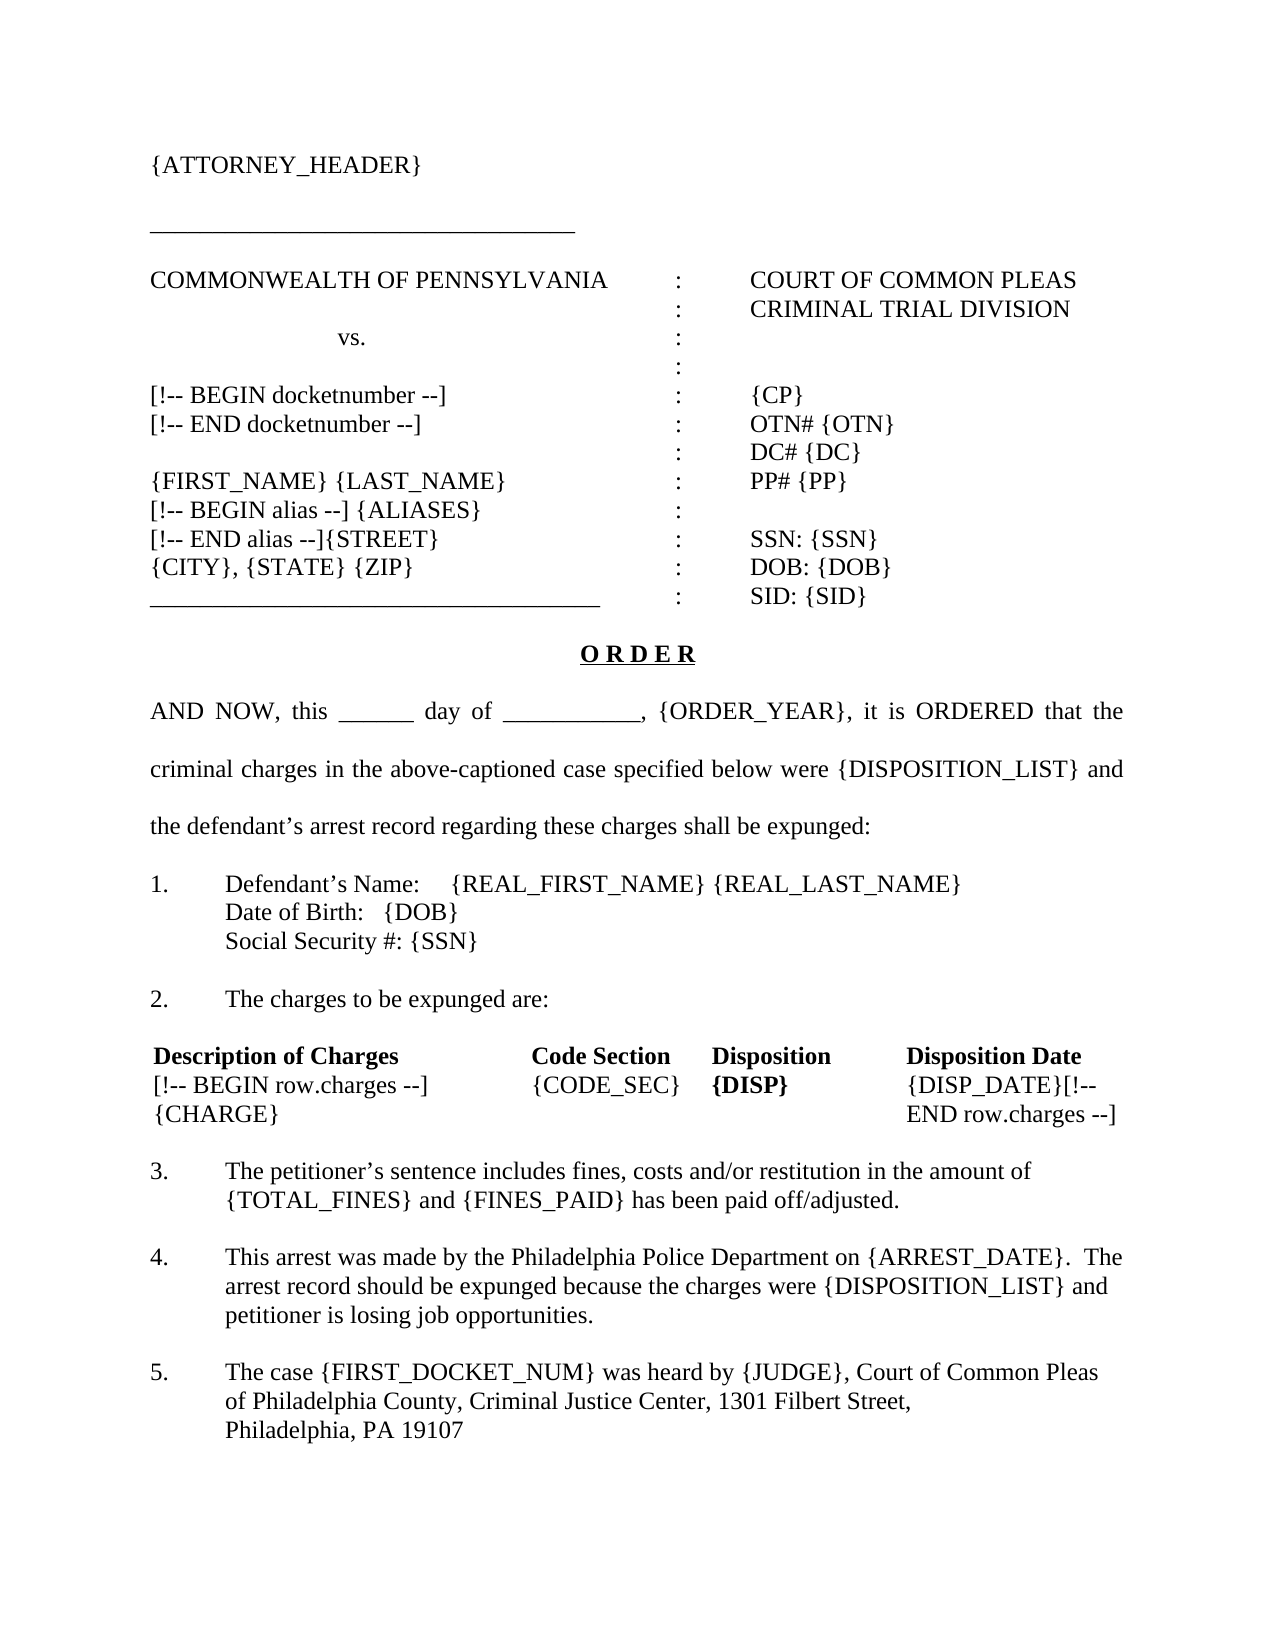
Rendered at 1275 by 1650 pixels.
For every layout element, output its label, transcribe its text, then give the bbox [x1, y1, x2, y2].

text __________________________________ [150, 207, 1125, 236]
table_header Disposition Date [903, 1041, 1149, 1070]
table_cell {DISP_DATE}[!-- END row.charges --] [903, 1070, 1149, 1127]
table_header Code Section [528, 1041, 708, 1070]
text {CITY}, {STATE} {ZIP} : DOB: {DOB} [150, 552, 1125, 581]
text Social Security #: {SSN} [150, 926, 1125, 955]
text {FIRST_NAME} {LAST_NAME} : PP# {PP} [150, 466, 1125, 495]
text ____________________________________ : SID: {SID} [150, 581, 1125, 610]
list This arrest was made by the Philadelphia Police Department on {ARREST_DATE}. The arrest record should be expunged because the charges were {DISPOSITION_LIST} and petitioner is losing job opportunities. [150, 1242, 1125, 1329]
text COMMONWEALTH OF PENNSYLVANIA : COURT OF COMMON PLEAS [150, 265, 1125, 294]
text [!-- END docketnumber --] : OTN# {OTN} [150, 409, 1125, 437]
text [!-- BEGIN docketnumber --] : {CP} [150, 380, 1125, 409]
list The charges to be expunged are: [150, 984, 1125, 1012]
text [!-- BEGIN alias --] {ALIASES} : [150, 495, 1125, 524]
table_cell [!-- BEGIN row.charges --]{CHARGE} [150, 1070, 528, 1127]
table_cell {CODE_SEC} [528, 1070, 708, 1127]
text Date of Birth: {DOB} [150, 897, 1125, 926]
table_cell {DISP} [709, 1070, 903, 1127]
table_header Description of Charges [150, 1041, 528, 1070]
text {ATTORNEY_HEADER} [150, 150, 1125, 179]
table_header Disposition [709, 1041, 903, 1070]
text : DC# {DC} [150, 437, 1125, 466]
text O R D E R [150, 639, 1125, 667]
text 1. Defendant’s Name: {REAL_FIRST_NAME} {REAL_LAST_NAME} [150, 869, 1125, 897]
text : [150, 351, 1125, 380]
text [!-- END alias --]{STREET} : SSN: {SSN} [150, 524, 1125, 552]
text AND NOW, this ______ day of ___________, {ORDER_YEAR}, it is ORDERED that the criminal charges in the above-captioned case specified below were {DISPOSITION_LIST} and the defendant’s arrest record regarding these charges shall be expunged: [150, 696, 1125, 840]
list The petitioner’s sentence includes fines, costs and/or restitution in the amount of {TOTAL_FINES} and {FINES_PAID} has been paid off/adjusted. [150, 1156, 1125, 1214]
text vs. : [150, 322, 1125, 351]
text : CRIMINAL TRIAL DIVISION [150, 294, 1125, 322]
list The case {FIRST_DOCKET_NUM} was heard by {JUDGE}, Court of Common Pleas of Philadelphia County, Criminal Justice Center, 1301 Filbert Street, Philadelphia, PA 19107 [150, 1357, 1125, 1444]
